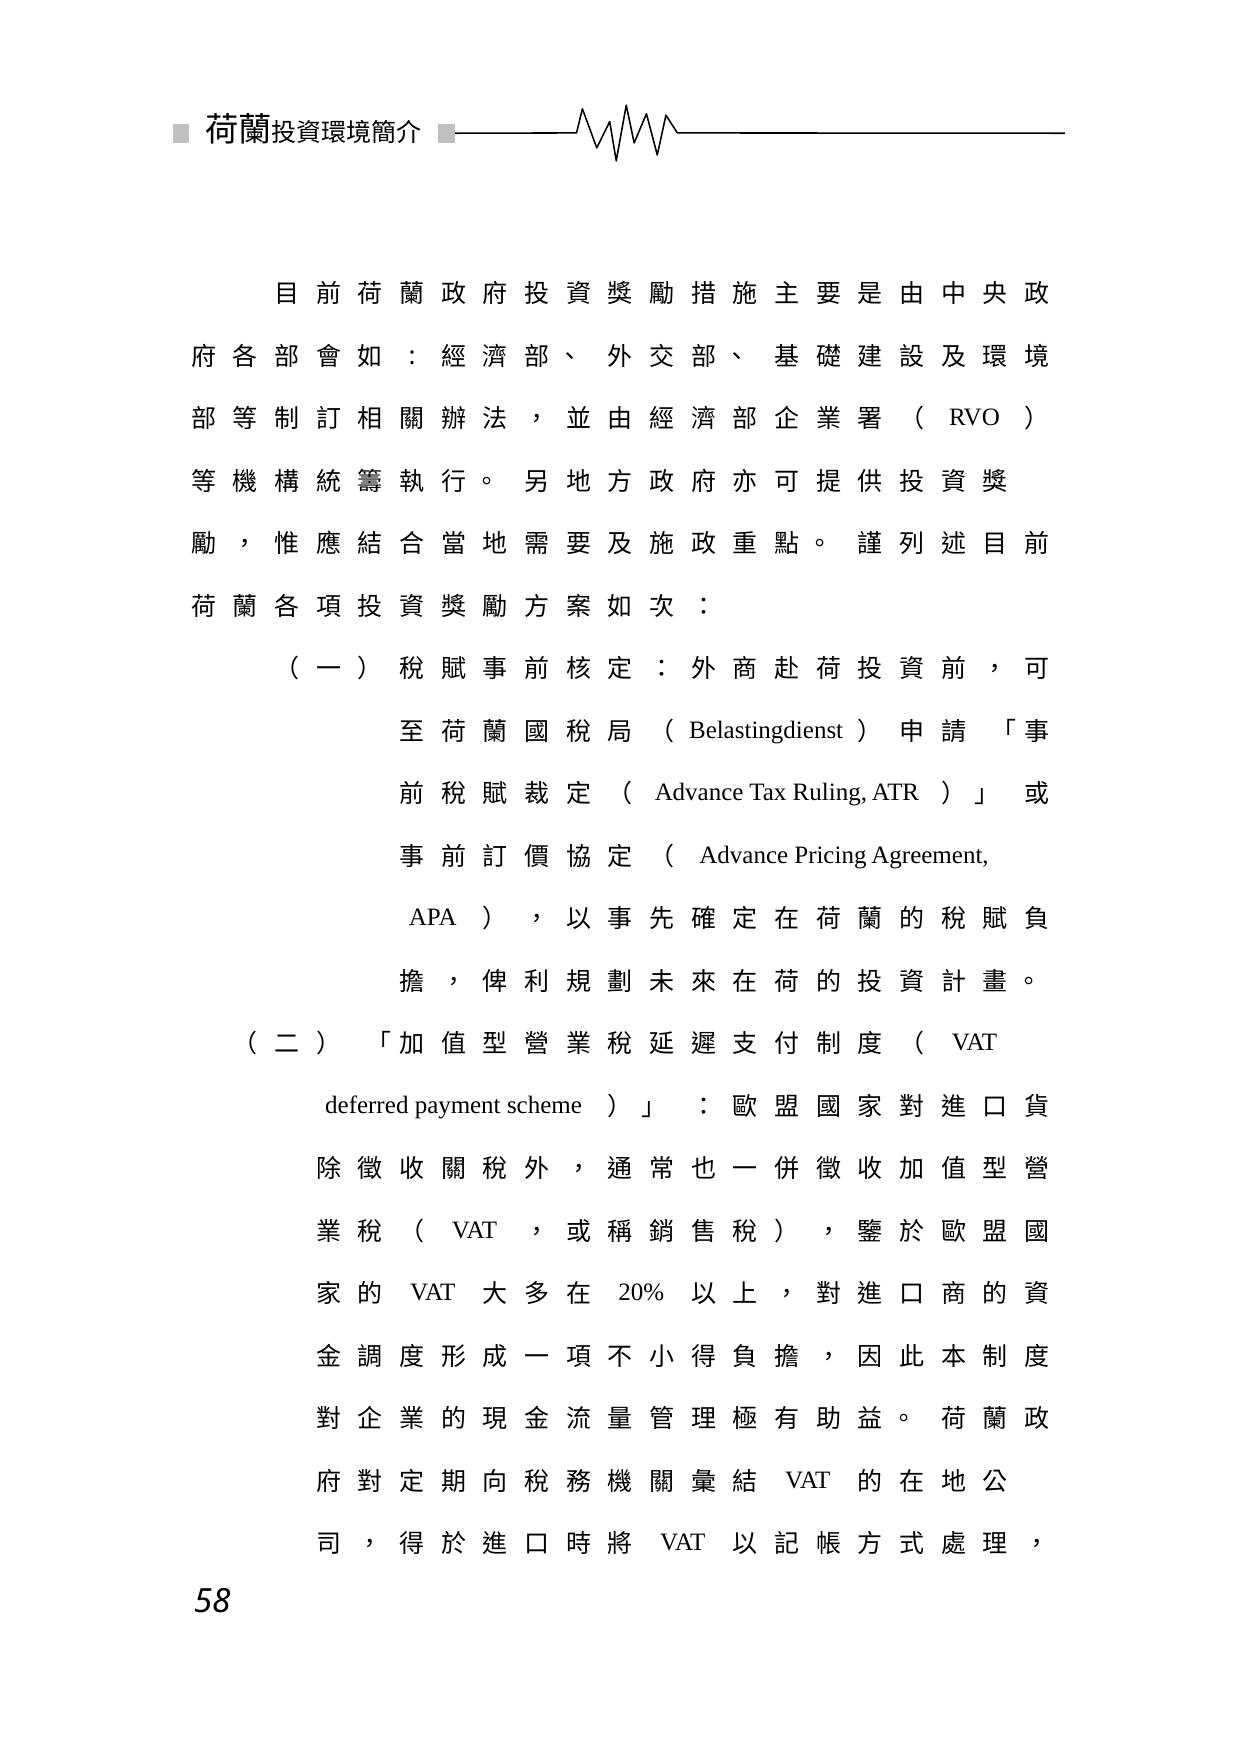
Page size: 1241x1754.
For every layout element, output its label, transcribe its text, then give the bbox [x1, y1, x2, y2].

list 稅賦事前核定：外商赴荷投資前，可至荷蘭國稅局（Belastingdienst）申請「事前稅賦裁定（Advance Tax Ruling, ATR）」或事前訂價協定（Advance Pricing Agreement, APA），以事先確定在荷蘭的稅賦負擔，俾利規劃未來在荷的投資計畫。 [232, 625, 1058, 1000]
text （二）「加值型營業稅延遲支付制度（VAT deferred payment scheme）」：歐盟國家對進口貨除徵收關稅外，通常也一併徵收加值型營業稅（VAT，或稱銷售稅），鑒於歐盟國家的VAT大多在20%以上，對進口商的資金調度形成一項不小得負擔，因此本制度對企業的現金流量管理極有助益。荷蘭政府對定期向稅務機關彙結VAT的在地公司，得於進口時將VAT以記帳方式處理， [207, 1000, 1058, 1563]
text 目前荷蘭政府投資獎勵措施主要是由中央政府各部會如:經濟部、外交部、基礎建設及環境部等制訂相關辦法，並由經濟部企業署（RVO）等機構統籌執行。另地方政府亦可提供投資獎勵，惟應結合當地需要及施政重點。謹列述目前荷蘭各項投資獎勵方案如次： [183, 250, 1058, 625]
